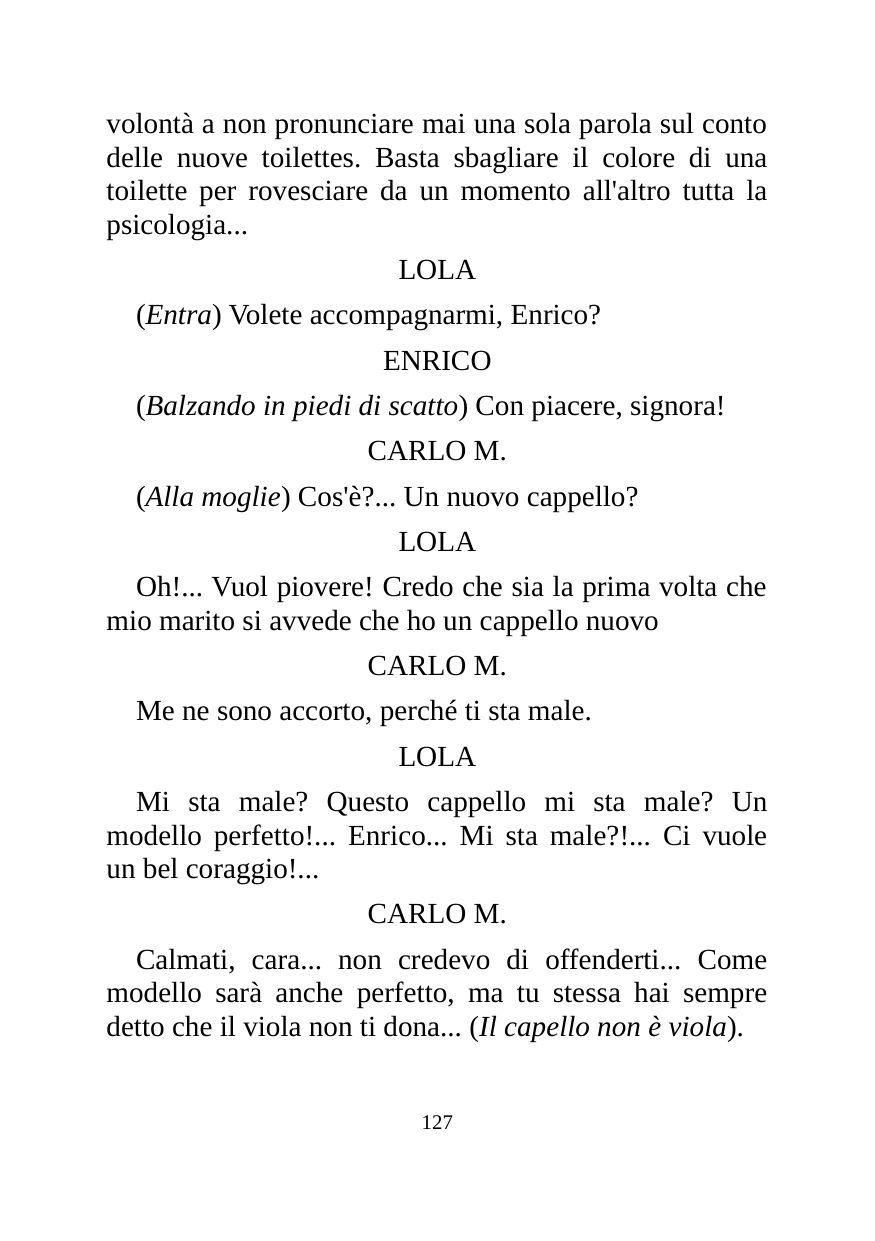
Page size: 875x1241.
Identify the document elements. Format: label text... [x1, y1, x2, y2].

text LOLA [106, 524, 768, 558]
text (Alla moglie) Cos'è?... Un nuovo cappello? [106, 479, 768, 512]
text (Entra) Volete accompagnarmi, Enrico? [106, 297, 768, 331]
text (Balzando in piedi di scatto) Con piacere, signora! [106, 388, 768, 422]
text CARLO M. [106, 433, 768, 467]
text Me ne sono accorto, perché ti sta male. [106, 693, 768, 727]
text CARLO M. [106, 897, 768, 930]
text CARLO M. [106, 648, 768, 682]
text Mi sta male? Questo cappello mi sta male? Un modello perfetto!... Enrico... Mi sta male?!... Ci vuole un bel coraggio!... [106, 784, 768, 885]
text Calmati, cara... non credevo di offenderti... Come modello sarà anche perfetto, ma tu stessa hai sempre detto che il viola non ti dona... (Il capello non è viola). [106, 942, 768, 1042]
text LOLA [106, 252, 768, 286]
text volontà a non pronunciare mai una sola parola sul conto delle nuove toilettes. Basta sbagliare il colore di una toilette per rovesciare da un momento all'altro tutta la psicologia... [106, 106, 768, 240]
text ENRICO [106, 343, 768, 376]
text LOLA [106, 739, 768, 772]
text Oh!... Vuol piovere! Credo che sia la prima volta che mio marito si avvede che ho un cappello nuovo [106, 569, 768, 636]
